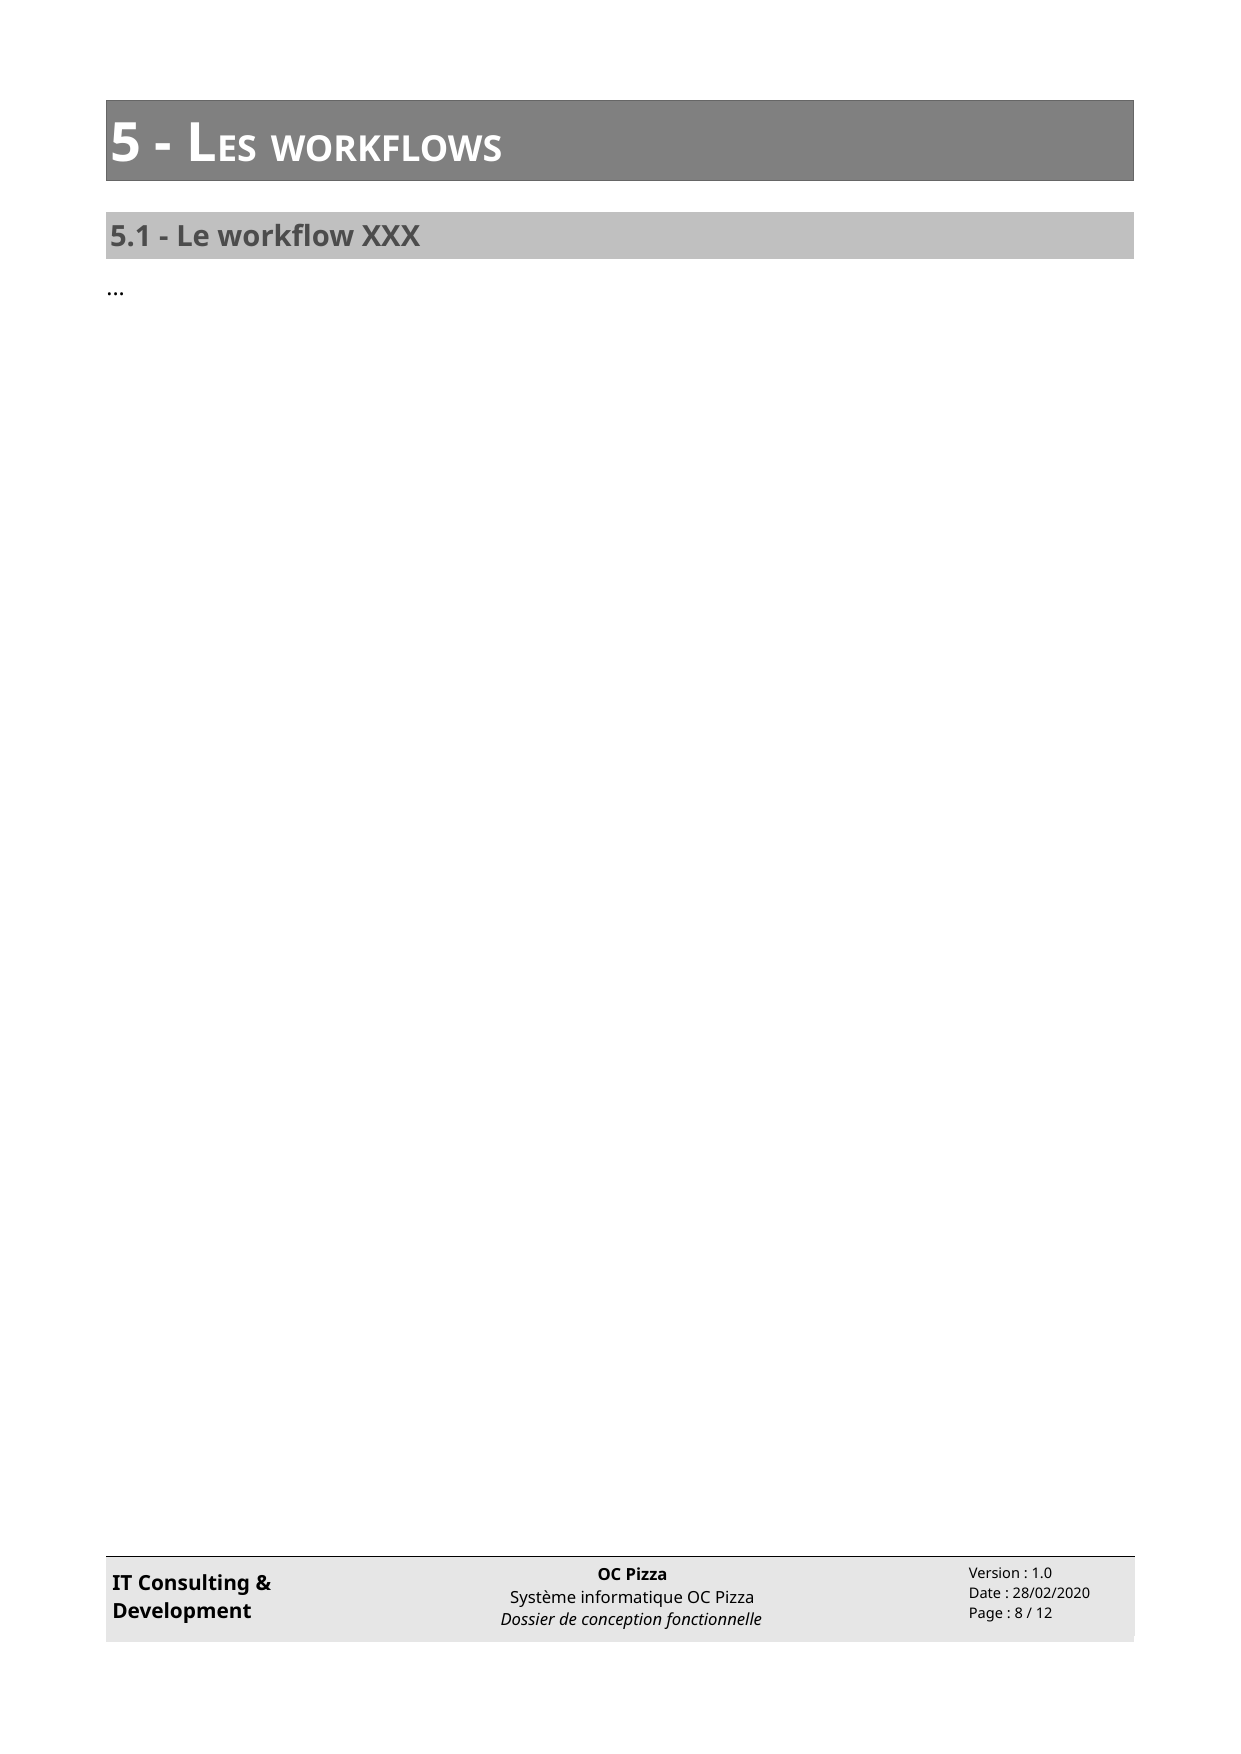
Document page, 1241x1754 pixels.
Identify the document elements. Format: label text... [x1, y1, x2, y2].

subtitle Le workflow XXX [107, 213, 1133, 258]
subtitle Les workflows [107, 101, 1133, 180]
text ... [106, 271, 1134, 302]
